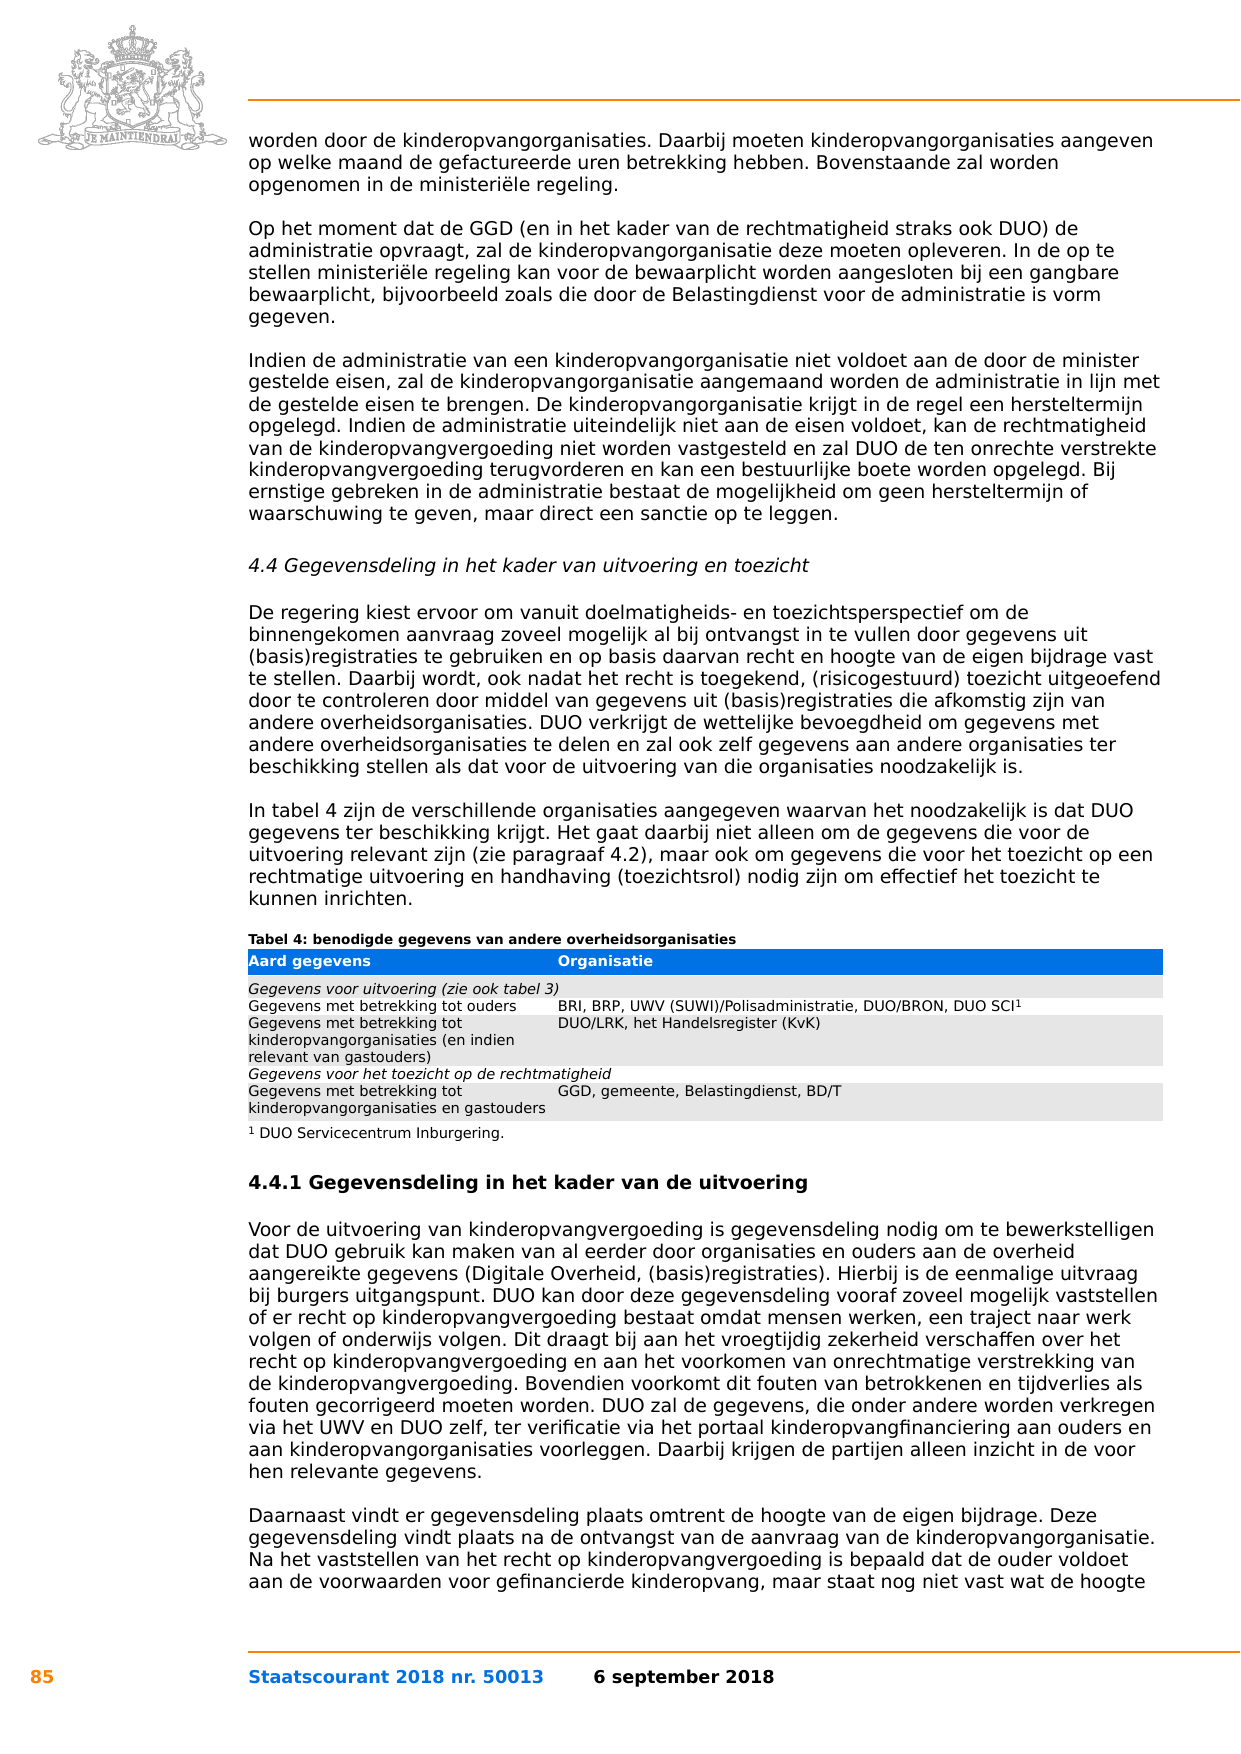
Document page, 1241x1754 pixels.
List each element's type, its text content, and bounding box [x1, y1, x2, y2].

table_cell GGD, gemeente, Belastingdienst, BD/T [552, 1083, 1163, 1121]
table_cell Aard gegevens [248, 949, 552, 975]
table_cell Gegevens met betrekking tot ouders [248, 998, 552, 1014]
table_header Tabel 4: benodigde gegevens van andere overheidsorganisaties [248, 932, 1163, 947]
table_cell BRI, BRP, UWV (SUWI)/Polisadministratie, DUO/BRON, DUO SCI1 [552, 998, 1163, 1014]
table_cell Organisatie [552, 949, 1163, 975]
table_cell Gegevens met betrekking tot kinderopvangorganisaties en gastouders [248, 1083, 552, 1121]
text Daarnaast vindt er gegevensdeling plaats omtrent de hoogte van de eigen bijdrage. Deze gegevensdeling vindt plaats na de ontvangst van de aanvraag van de kinderopvangorganisatie. Na het vaststellen van het recht op kinderopvangvergoeding is bepaald dat de ouder voldoet aan de voorwaarden voor gefinancierde kinderopvang, maar staat nog niet vast wat de hoogte [248, 1504, 1163, 1592]
table_cell Gegevens met betrekking tot kinderopvangorganisaties (en indien relevant van gastouders) [248, 1015, 552, 1066]
table_cell Gegevens voor het toezicht op de rechtmatigheid [248, 1066, 1163, 1082]
table_cell Gegevens voor uitvoering (zie ook tabel 3) [248, 976, 1163, 998]
text worden door de kinderopvangorganisaties. Daarbij moeten kinderopvangorganisaties aangeven op welke maand de gefactureerde uren betrekking hebben. Bovenstaande zal worden opgenomen in de ministeriële regeling. [248, 130, 1163, 196]
table_cell DUO/LRK, het Handelsregister (KvK) [552, 1015, 1163, 1066]
subtitle 4.4 Gegevensdeling in het kader van uitvoering en toezicht [248, 555, 1163, 577]
picture [38, 25, 227, 150]
text Voor de uitvoering van kinderopvangvergoeding is gegevensdeling nodig om te bewerkstelligen dat DUO gebruik kan maken van al eerder door organisaties en ouders aan de overheid aangereikte gegevens (Digitale Overheid, (basis)registraties). Hierbij is de eenmalige uitvraag bij burgers uitgangspunt. DUO kan door deze gegevensdeling vooraf zoveel mogelijk vaststellen of er recht op kinderopvangvergoeding bestaat omdat mensen werken, een traject naar werk volgen of onderwijs volgen. Dit draagt bij aan het vroegtijdig zekerheid verschaffen over het recht op kinderopvangvergoeding en aan het voorkomen van onrechtmatige verstrekking van de kinderopvangvergoeding. Bovendien voorkomt dit fouten van betrokkenen en tijdverlies als fouten gecorrigeerd moeten worden. DUO zal de gegevens, die onder andere worden verkregen via het UWV en DUO zelf, ter verificatie via het portaal kinderopvangfinanciering aan ouders en aan kinderopvangorganisaties voorleggen. Daarbij krijgen de partijen alleen inzicht in de voor hen relevante gegevens. [248, 1219, 1163, 1483]
text Indien de administratie van een kinderopvangorganisatie niet voldoet aan de door de minister gestelde eisen, zal de kinderopvangorganisatie aangemaand worden de administratie in lijn met de gestelde eisen te brengen. De kinderopvangorganisatie krijgt in de regel een hersteltermijn opgelegd. Indien de administratie uiteindelijk niet aan de eisen voldoet, kan de rechtmatigheid van de kinderopvangvergoeding niet worden vastgesteld en zal DUO de ten onrechte verstrekte kinderopvangvergoeding terugvorderen en kan een bestuurlijke boete worden opgelegd. Bij ernstige gebreken in de administratie bestaat de mogelijkheid om geen hersteltermijn of waarschuwing te geven, maar direct een sanctie op te leggen. [248, 349, 1163, 525]
subtitle 4.4.1 Gegevensdeling in het kader van de uitvoering [248, 1172, 1163, 1194]
table_cell 1 DUO Servicecentrum Inburgering. [248, 1122, 1163, 1142]
text In tabel 4 zijn de verschillende organisaties aangegeven waarvan het noodzakelijk is dat DUO gegevens ter beschikking krijgt. Het gaat daarbij niet alleen om de gegevens die voor de uitvoering relevant zijn (zie paragraaf 4.2), maar ook om gegevens die voor het toezicht op een rechtmatige uitvoering en handhaving (toezichtsrol) nodig zijn om effectief het toezicht te kunnen inrichten. [248, 800, 1163, 910]
text Op het moment dat de GGD (en in het kader van de rechtmatigheid straks ook DUO) de administratie opvraagt, zal de kinderopvangorganisatie deze moeten opleveren. In de op te stellen ministeriële regeling kan voor de bewaarplicht worden aangesloten bij een gangbare bewaarplicht, bijvoorbeeld zoals die door de Belastingdienst voor de administratie is vorm gegeven. [248, 218, 1163, 328]
text De regering kiest ervoor om vanuit doelmatigheids- en toezichtsperspectief om de binnengekomen aanvraag zoveel mogelijk al bij ontvangst in te vullen door gegevens uit (basis)registraties te gebruiken en op basis daarvan recht en hoogte van de eigen bijdrage vast te stellen. Daarbij wordt, ook nadat het recht is toegekend, (risicogestuurd) toezicht uitgeoefend door te controleren door middel van gegevens uit (basis)registraties die afkomstig zijn van andere overheidsorganisaties. DUO verkrijgt de wettelijke bevoegdheid om gegevens met andere overheidsorganisaties te delen en zal ook zelf gegevens aan andere organisaties ter beschikking stellen als dat voor de uitvoering van die organisaties noodzakelijk is. [248, 602, 1163, 778]
